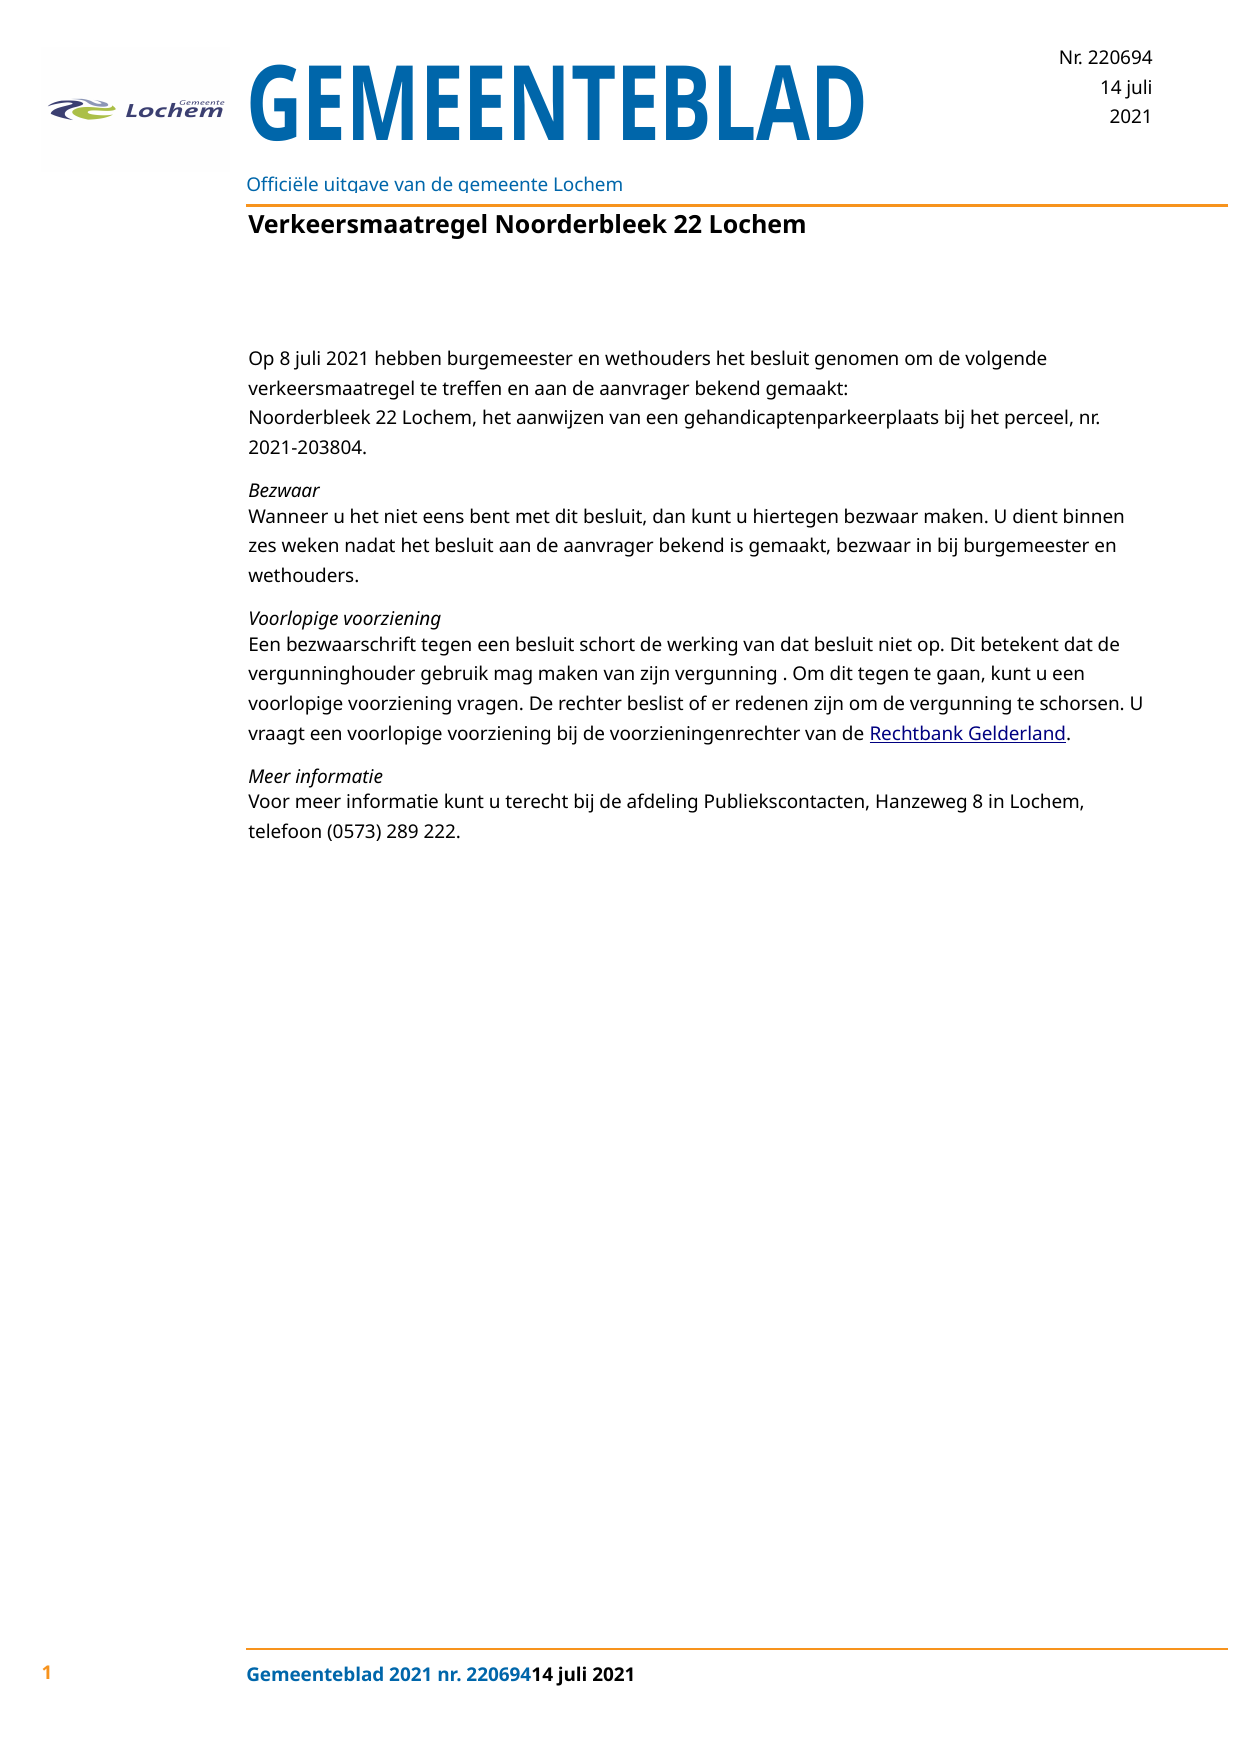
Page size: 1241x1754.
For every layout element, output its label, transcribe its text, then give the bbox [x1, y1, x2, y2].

text Voor meer informatie kunt u terecht bij de afdeling Publiekscontacten, Hanzeweg 8 in Lochem, telefoon (0573) 289 222. [248, 788, 1152, 844]
text Meer informatie [248, 763, 1152, 788]
text Noorderbleek 22 Lochem, het aanwijzen van een gehandicaptenparkeerplaats bij het perceel, nr. 2021-203804. [248, 404, 1152, 460]
picture [41, 47, 231, 172]
text Op 8 juli 2021 hebben burgemeester en wethouders het besluit genomen om de volgende verkeersmaatregel te treffen en aan de aanvrager bekend gemaakt: [248, 345, 1152, 401]
text Wanneer u het niet eens bent met dit besluit, dan kunt u hiertegen bezwaar maken. U dient binnen zes weken nadat het besluit aan de aanvrager bekend is gemaakt, bezwaar in bij burgemeester en wethouders. [248, 503, 1152, 588]
text Verkeersmaatregel Noorderbleek 22 Lochem [248, 207, 1152, 241]
text Voorlopige voorziening [248, 605, 1152, 631]
text Bezwaar [248, 477, 1152, 503]
text Een bezwaarschrift tegen een besluit schort de werking van dat besluit niet op. Dit betekent dat de vergunninghouder gebruik mag maken van zijn vergunning . Om dit tegen te gaan, kunt u een voorlopige voorziening vragen. De rechter beslist of er redenen zijn om de vergunning te schorsen. U vraagt een voorlopige voorziening bij de voorzieningenrechter van de Rechtbank Gelderland. [248, 631, 1152, 745]
